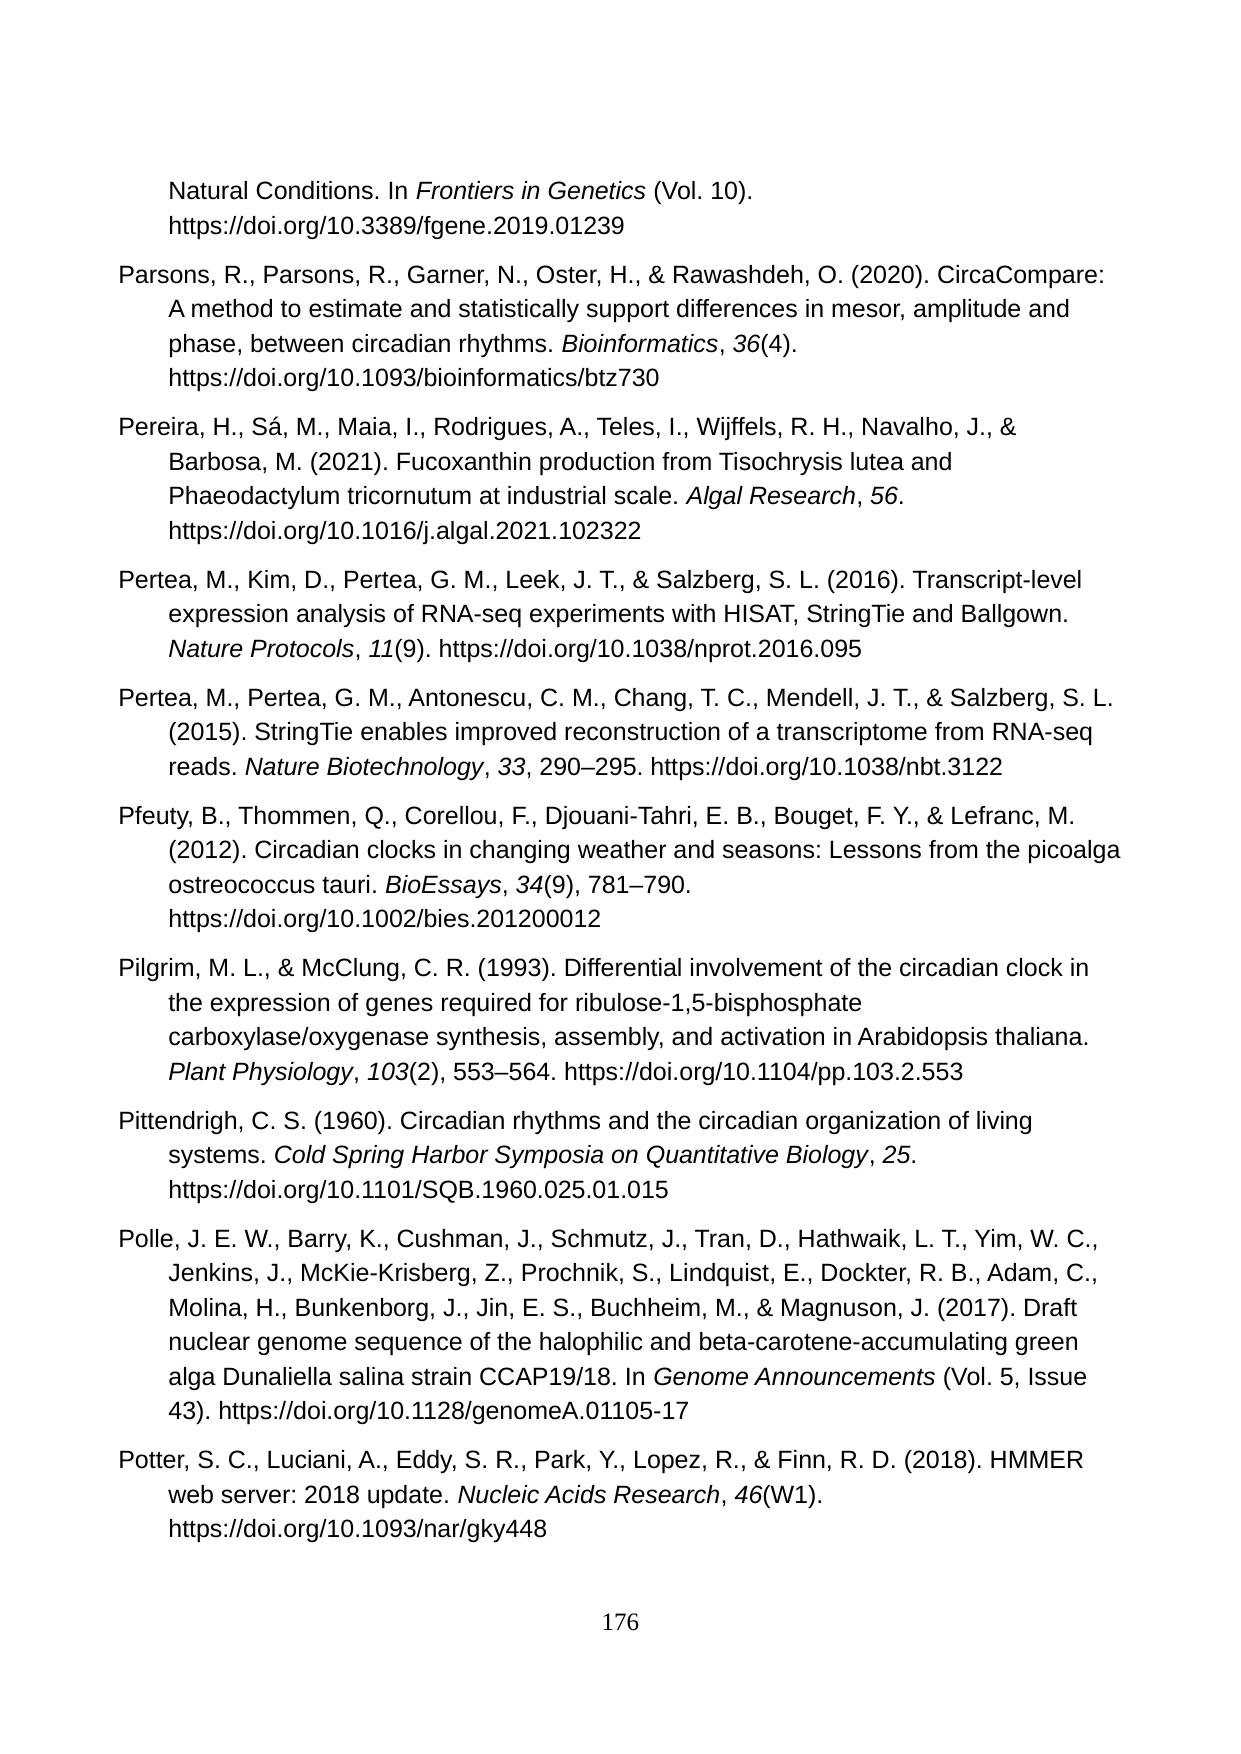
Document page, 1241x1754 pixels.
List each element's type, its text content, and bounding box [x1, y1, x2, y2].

text Pertea, M., Kim, D., Pertea, G. M., Leek, J. T., & Salzberg, S. L. (2016). Transcript-level expression analysis of RNA-seq experiments with HISAT, StringTie and Ballgown. Nature Protocols, 11(9). https://doi.org/10.1038/nprot.2016.095 [118, 565, 1122, 663]
text Pertea, M., Pertea, G. M., Antonescu, C. M., Chang, T. C., Mendell, J. T., & Salzberg, S. L. (2015). StringTie enables improved reconstruction of a transcriptome from RNA-seq reads. Nature Biotechnology, 33, 290–295. https://doi.org/10.1038/nbt.3122 [118, 683, 1122, 781]
text Pereira, H., Sá, M., Maia, I., Rodrigues, A., Teles, I., Wijffels, R. H., Navalho, J., & Barbosa, M. (2021). Fucoxanthin production from Tisochrysis lutea and Phaeodactylum tricornutum at industrial scale. Algal Research, 56. https://doi.org/10.1016/j.algal.2021.102322 [118, 412, 1122, 544]
text Pittendrigh, C. S. (1960). Circadian rhythms and the circadian organization of living systems. Cold Spring Harbor Symposia on Quantitative Biology, 25. https://doi.org/10.1101/SQB.1960.025.01.015 [118, 1106, 1122, 1204]
text Potter, S. C., Luciani, A., Eddy, S. R., Park, Y., Lopez, R., & Finn, R. D. (2018). HMMER web server: 2018 update. Nucleic Acids Research, 46(W1). https://doi.org/10.1093/nar/gky448 [118, 1445, 1122, 1543]
text Pfeuty, B., Thommen, Q., Corellou, F., Djouani-Tahri, E. B., Bouget, F. Y., & Lefranc, M. (2012). Circadian clocks in changing weather and seasons: Lessons from the picoalga ostreococcus tauri. BioEssays, 34(9), 781–790. https://doi.org/10.1002/bies.201200012 [118, 801, 1122, 933]
text Pilgrim, M. L., & McClung, C. R. (1993). Differential involvement of the circadian clock in the expression of genes required for ribulose-1,5-bisphosphate carboxylase/oxygenase synthesis, assembly, and activation in Arabidopsis thaliana. Plant Physiology, 103(2), 553–564. https://doi.org/10.1104/pp.103.2.553 [118, 953, 1122, 1086]
text Parsons, R., Parsons, R., Garner, N., Oster, H., & Rawashdeh, O. (2020). CircaCompare: A method to estimate and statistically support differences in mesor, amplitude and phase, between circadian rhythms. Bioinformatics, 36(4). https://doi.org/10.1093/bioinformatics/btz730 [118, 260, 1122, 392]
text Polle, J. E. W., Barry, K., Cushman, J., Schmutz, J., Tran, D., Hathwaik, L. T., Yim, W. C., Jenkins, J., McKie-Krisberg, Z., Prochnik, S., Lindquist, E., Dockter, R. B., Adam, C., Molina, H., Bunkenborg, J., Jin, E. S., Buchheim, M., & Magnuson, J. (2017). Draft nuclear genome sequence of the halophilic and beta-carotene-accumulating green alga Dunaliella salina strain CCAP19/18. In Genome Announcements (Vol. 5, Issue 43). https://doi.org/10.1128/genomeA.01105-17 [118, 1224, 1122, 1425]
text Natural Conditions. In Frontiers in Genetics (Vol. 10). https://doi.org/10.3389/fgene.2019.01239 [118, 176, 1122, 239]
